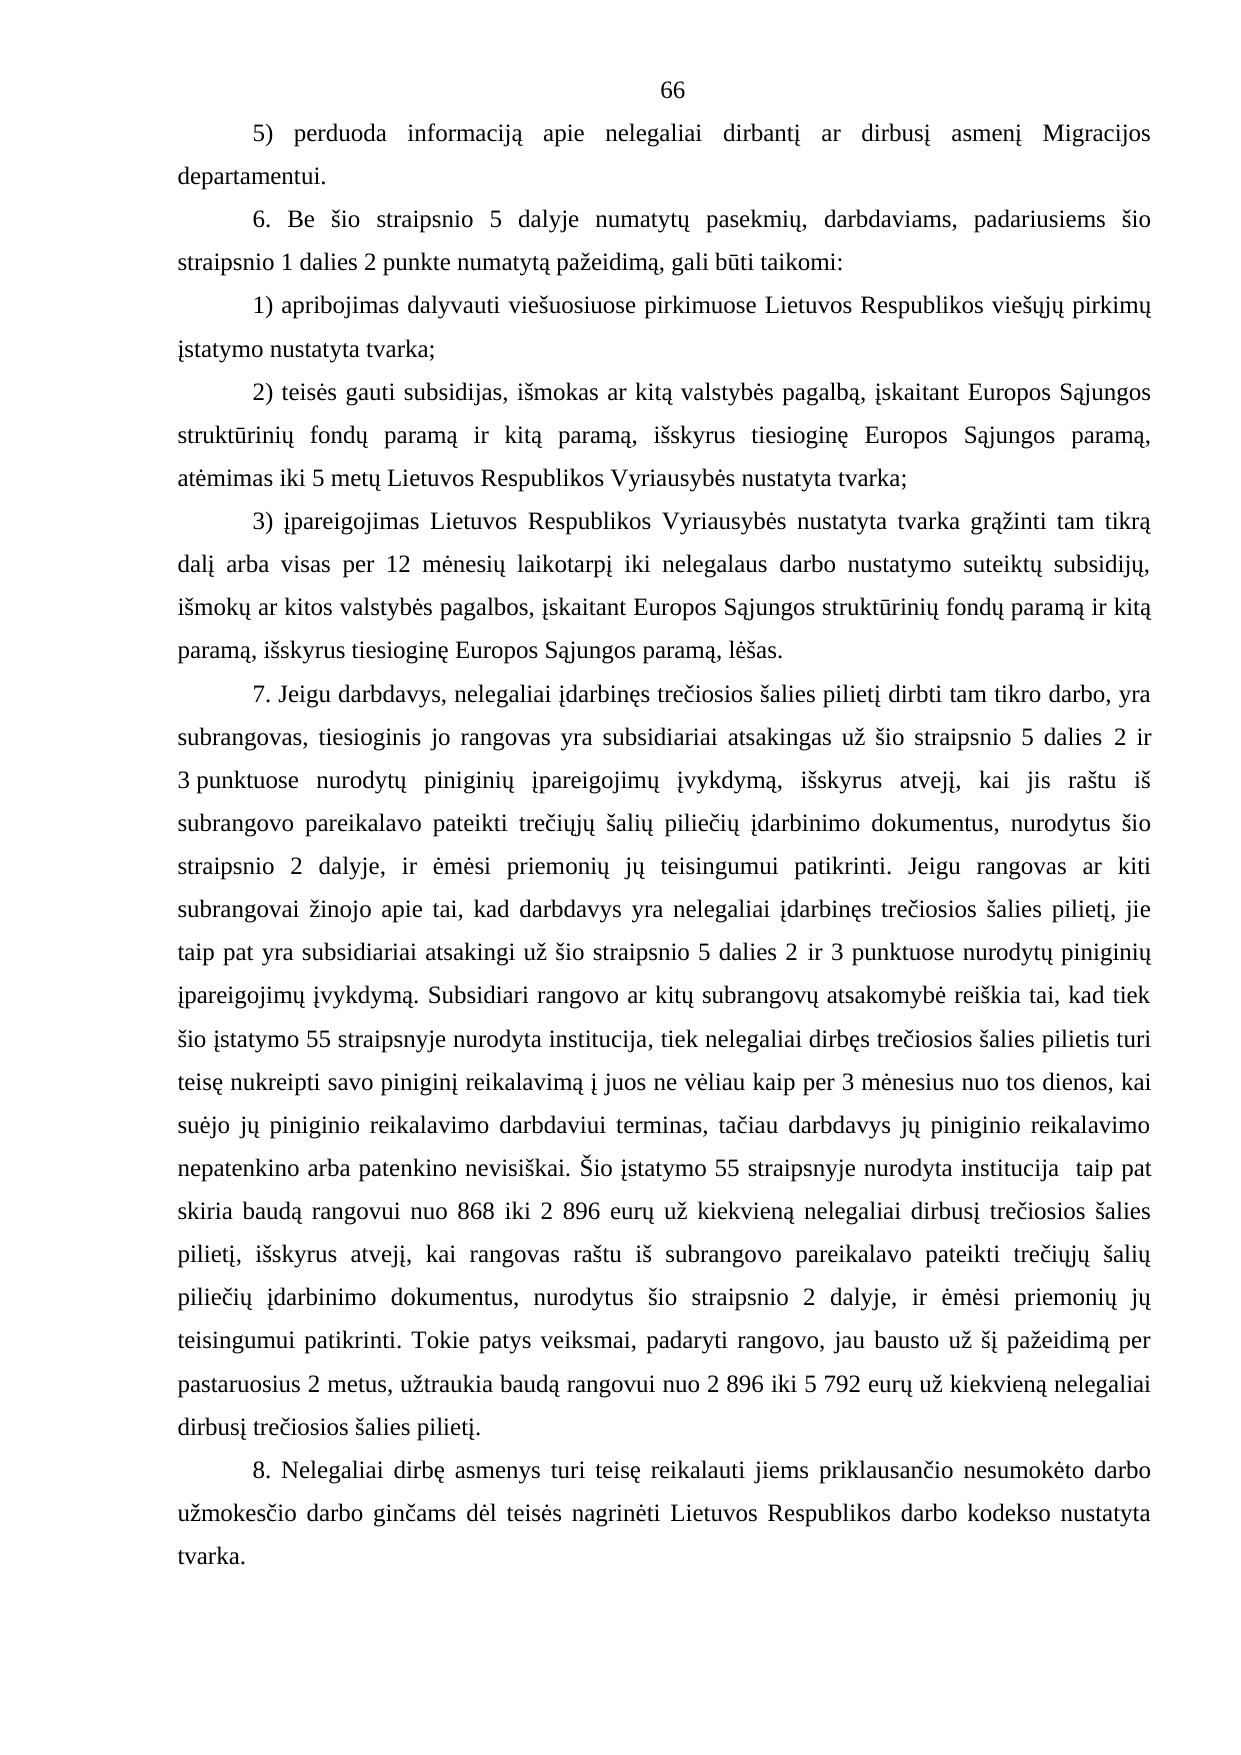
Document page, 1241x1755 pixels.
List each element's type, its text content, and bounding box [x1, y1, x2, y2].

text 6. Be šio straipsnio 5 dalyje numatytų pasekmių, darbdaviams, padariusiems šio straipsnio 1 dalies 2 punkte numatytą pažeidimą, gali būti taikomi: [177, 204, 1152, 276]
text 3) įpareigojimas Lietuvos Respublikos Vyriausybės nustatyta tvarka grąžinti tam tikrą dalį arba visas per 12 mėnesių laikotarpį iki nelegalaus darbo nustatymo suteiktų subsidijų, išmokų ar kitos valstybės pagalbos, įskaitant Europos Sąjungos struktūrinių fondų paramą ir kitą paramą, išskyrus tiesioginę Europos Sąjungos paramą, lėšas. [177, 506, 1152, 664]
text 1) apribojimas dalyvauti viešuosiuose pirkimuose Lietuvos Respublikos viešųjų pirkimų įstatymo nustatyta tvarka; [177, 291, 1152, 362]
text 7. Jeigu darbdavys, nelegaliai įdarbinęs trečiosios šalies pilietį dirbti tam tikro darbo, yra subrangovas, tiesioginis jo rangovas yra subsidiariai atsakingas už šio straipsnio 5 dalies 2 ir 3 punktuose nurodytų piniginių įpareigojimų įvykdymą, išskyrus atvejį, kai jis raštu iš subrangovo pareikalavo pateikti trečiųjų šalių piliečių įdarbinimo dokumentus, nurodytus šio straipsnio 2 dalyje, ir ėmėsi priemonių jų teisingumui patikrinti. Jeigu rangovas ar kiti subrangovai žinojo apie tai, kad darbdavys yra nelegaliai įdarbinęs trečiosios šalies pilietį, jie taip pat yra subsidiariai atsakingi už šio straipsnio 5 dalies 2 ir 3 punktuose nurodytų piniginių įpareigojimų įvykdymą. Subsidiari rangovo ar kitų subrangovų atsakomybė reiškia tai, kad tiek šio įstatymo 55 straipsnyje nurodyta institucija, tiek nelegaliai dirbęs trečiosios šalies pilietis turi teisę nukreipti savo piniginį reikalavimą į juos ne vėliau kaip per 3 mėnesius nuo tos dienos, kai suėjo jų piniginio reikalavimo darbdaviui terminas, tačiau darbdavys jų piniginio reikalavimo nepatenkino arba patenkino nevisiškai. Šio įstatymo 55 straipsnyje nurodyta institucija taip pat skiria baudą rangovui nuo 868 iki 2 896 eurų už kiekvieną nelegaliai dirbusį trečiosios šalies pilietį, išskyrus atvejį, kai rangovas raštu iš subrangovo pareikalavo pateikti trečiųjų šalių piliečių įdarbinimo dokumentus, nurodytus šio straipsnio 2 dalyje, ir ėmėsi priemonių jų teisingumui patikrinti. Tokie patys veiksmai, padaryti rangovo, jau bausto už šį pažeidimą per pastaruosius 2 metus, užtraukia baudą rangovui nuo 2 896 iki 5 792 eurų už kiekvieną nelegaliai dirbusį trečiosios šalies pilietį. [177, 679, 1152, 1441]
text 8. Nelegaliai dirbę asmenys turi teisę reikalauti jiems priklausančio nesumokėto darbo užmokesčio darbo ginčams dėl teisės nagrinėti Lietuvos Respublikos darbo kodekso nustatyta tvarka. [177, 1455, 1152, 1570]
text 2) teisės gauti subsidijas, išmokas ar kitą valstybės pagalbą, įskaitant Europos Sąjungos struktūrinių fondų paramą ir kitą paramą, išskyrus tiesioginę Europos Sąjungos paramą, atėmimas iki 5 metų Lietuvos Respublikos Vyriausybės nustatyta tvarka; [177, 377, 1152, 492]
text 5) perduoda informaciją apie nelegaliai dirbantį ar dirbusį asmenį Migracijos departamentui. [177, 118, 1152, 190]
